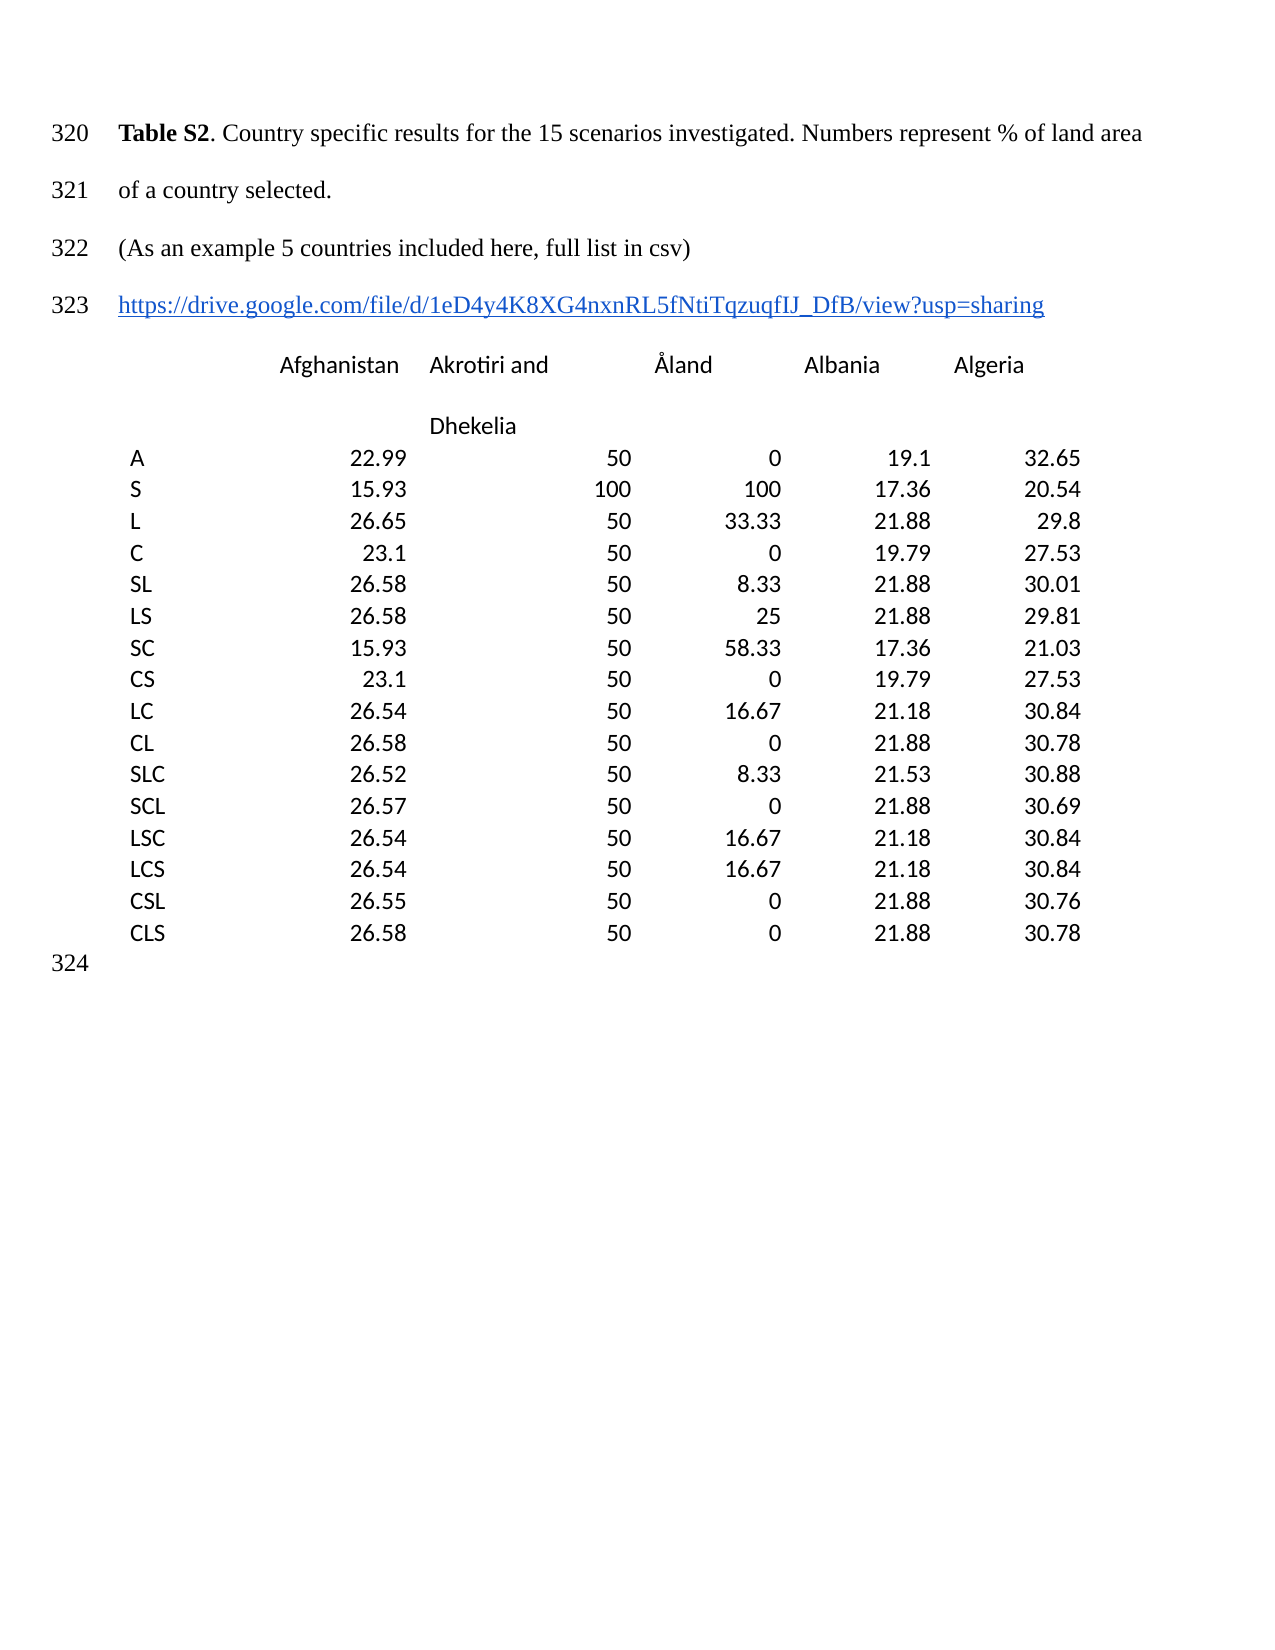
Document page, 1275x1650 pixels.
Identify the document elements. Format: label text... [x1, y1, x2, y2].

table_cell 21.53 [793, 759, 942, 789]
table_cell 100 [643, 474, 792, 504]
table_cell 50 [418, 917, 642, 947]
table_cell CSL [119, 885, 267, 916]
table_cell 21.18 [793, 854, 942, 884]
table_cell 26.65 [268, 505, 417, 536]
table_cell 30.69 [943, 790, 1092, 821]
table_cell 25 [643, 600, 792, 631]
table_cell 33.33 [643, 505, 792, 536]
table_cell 50 [418, 727, 642, 757]
table_cell 50 [418, 600, 642, 631]
table_cell 21.18 [793, 822, 942, 852]
table_cell 17.36 [793, 632, 942, 662]
table_cell LCS [119, 854, 267, 884]
table_cell 16.67 [643, 854, 792, 884]
table_cell 21.18 [793, 695, 942, 726]
table_cell 58.33 [643, 632, 792, 662]
table_cell 21.88 [793, 505, 942, 536]
table_cell 30.84 [943, 695, 1092, 726]
text Table S2. Country specific results for the 15 scenarios investigated. Numbers represent % of land area of a country selected. (As an example 5 countries included here, full list in csv) https://drive.google.com/file/d/1eD4y4K8XG4nxnRL5fNtiTqzuqfIJ_DfB/view?usp=sharing [118, 118, 1157, 319]
table_cell 21.88 [793, 885, 942, 916]
table_cell 50 [418, 664, 642, 694]
table_cell 27.53 [943, 537, 1092, 567]
table_cell 26.54 [268, 695, 417, 726]
table_cell 15.93 [268, 632, 417, 662]
table_cell 30.78 [943, 727, 1092, 757]
table_cell A [119, 442, 267, 472]
table_cell 21.88 [793, 569, 942, 599]
table_cell 21.88 [793, 600, 942, 631]
table_cell 21.03 [943, 632, 1092, 662]
table_cell 30.88 [943, 759, 1092, 789]
table_cell LS [119, 600, 267, 631]
table_cell 30.84 [943, 854, 1092, 884]
table_cell 26.55 [268, 885, 417, 916]
table_cell 19.79 [793, 537, 942, 567]
table_cell SC [119, 632, 267, 662]
table_cell 0 [643, 790, 792, 821]
table_cell 23.1 [268, 537, 417, 567]
table_cell 21.88 [793, 790, 942, 821]
table_cell 50 [418, 822, 642, 852]
table_cell CL [119, 727, 267, 757]
table_cell 0 [643, 885, 792, 916]
table_cell 23.1 [268, 664, 417, 694]
table_cell LSC [119, 822, 267, 852]
table_cell 50 [418, 695, 642, 726]
table_cell 26.52 [268, 759, 417, 789]
table_cell 50 [418, 569, 642, 599]
table_cell 8.33 [643, 759, 792, 789]
table_cell 26.54 [268, 822, 417, 852]
table_cell 16.67 [643, 822, 792, 852]
table_cell SL [119, 569, 267, 599]
table_cell 17.36 [793, 474, 942, 504]
table_cell CS [119, 664, 267, 694]
table_cell 50 [418, 632, 642, 662]
table_cell 19.79 [793, 664, 942, 694]
table_cell 30.78 [943, 917, 1092, 947]
table_cell 29.8 [943, 505, 1092, 536]
table_cell 8.33 [643, 569, 792, 599]
table_header [119, 349, 267, 441]
table_cell SCL [119, 790, 267, 821]
table_cell 26.54 [268, 854, 417, 884]
table_cell SLC [119, 759, 267, 789]
table_cell 26.58 [268, 727, 417, 757]
table_cell 26.57 [268, 790, 417, 821]
table_cell 19.1 [793, 442, 942, 472]
table_cell 22.99 [268, 442, 417, 472]
table_cell 0 [643, 442, 792, 472]
table_cell 30.01 [943, 569, 1092, 599]
table_cell 0 [643, 917, 792, 947]
table_cell 27.53 [943, 664, 1092, 694]
table_cell 21.88 [793, 727, 942, 757]
table_cell L [119, 505, 267, 536]
table_cell 30.76 [943, 885, 1092, 916]
table_header Åland [643, 349, 792, 441]
table_cell 0 [643, 727, 792, 757]
table_cell 20.54 [943, 474, 1092, 504]
table_cell 29.81 [943, 600, 1092, 631]
table_cell 26.58 [268, 600, 417, 631]
table_cell 0 [643, 664, 792, 694]
table_cell 32.65 [943, 442, 1092, 472]
table_cell 21.88 [793, 917, 942, 947]
table_cell 100 [418, 474, 642, 504]
table_header Afghanistan [268, 349, 417, 441]
table_cell 16.67 [643, 695, 792, 726]
table_cell 15.93 [268, 474, 417, 504]
table_cell CLS [119, 917, 267, 947]
table_cell LC [119, 695, 267, 726]
table_cell 0 [643, 537, 792, 567]
table_header Akrotiri and Dhekelia [418, 349, 642, 441]
table_cell 50 [418, 537, 642, 567]
table_cell 50 [418, 790, 642, 821]
table_cell 50 [418, 885, 642, 916]
table_cell 30.84 [943, 822, 1092, 852]
table_cell 26.58 [268, 569, 417, 599]
table_cell 50 [418, 854, 642, 884]
table_header Algeria [943, 349, 1092, 441]
table_cell S [119, 474, 267, 504]
table_header Albania [793, 349, 942, 441]
table_cell 50 [418, 505, 642, 536]
table_cell 50 [418, 442, 642, 472]
table_cell 26.58 [268, 917, 417, 947]
table_cell C [119, 537, 267, 567]
table_cell 50 [418, 759, 642, 789]
